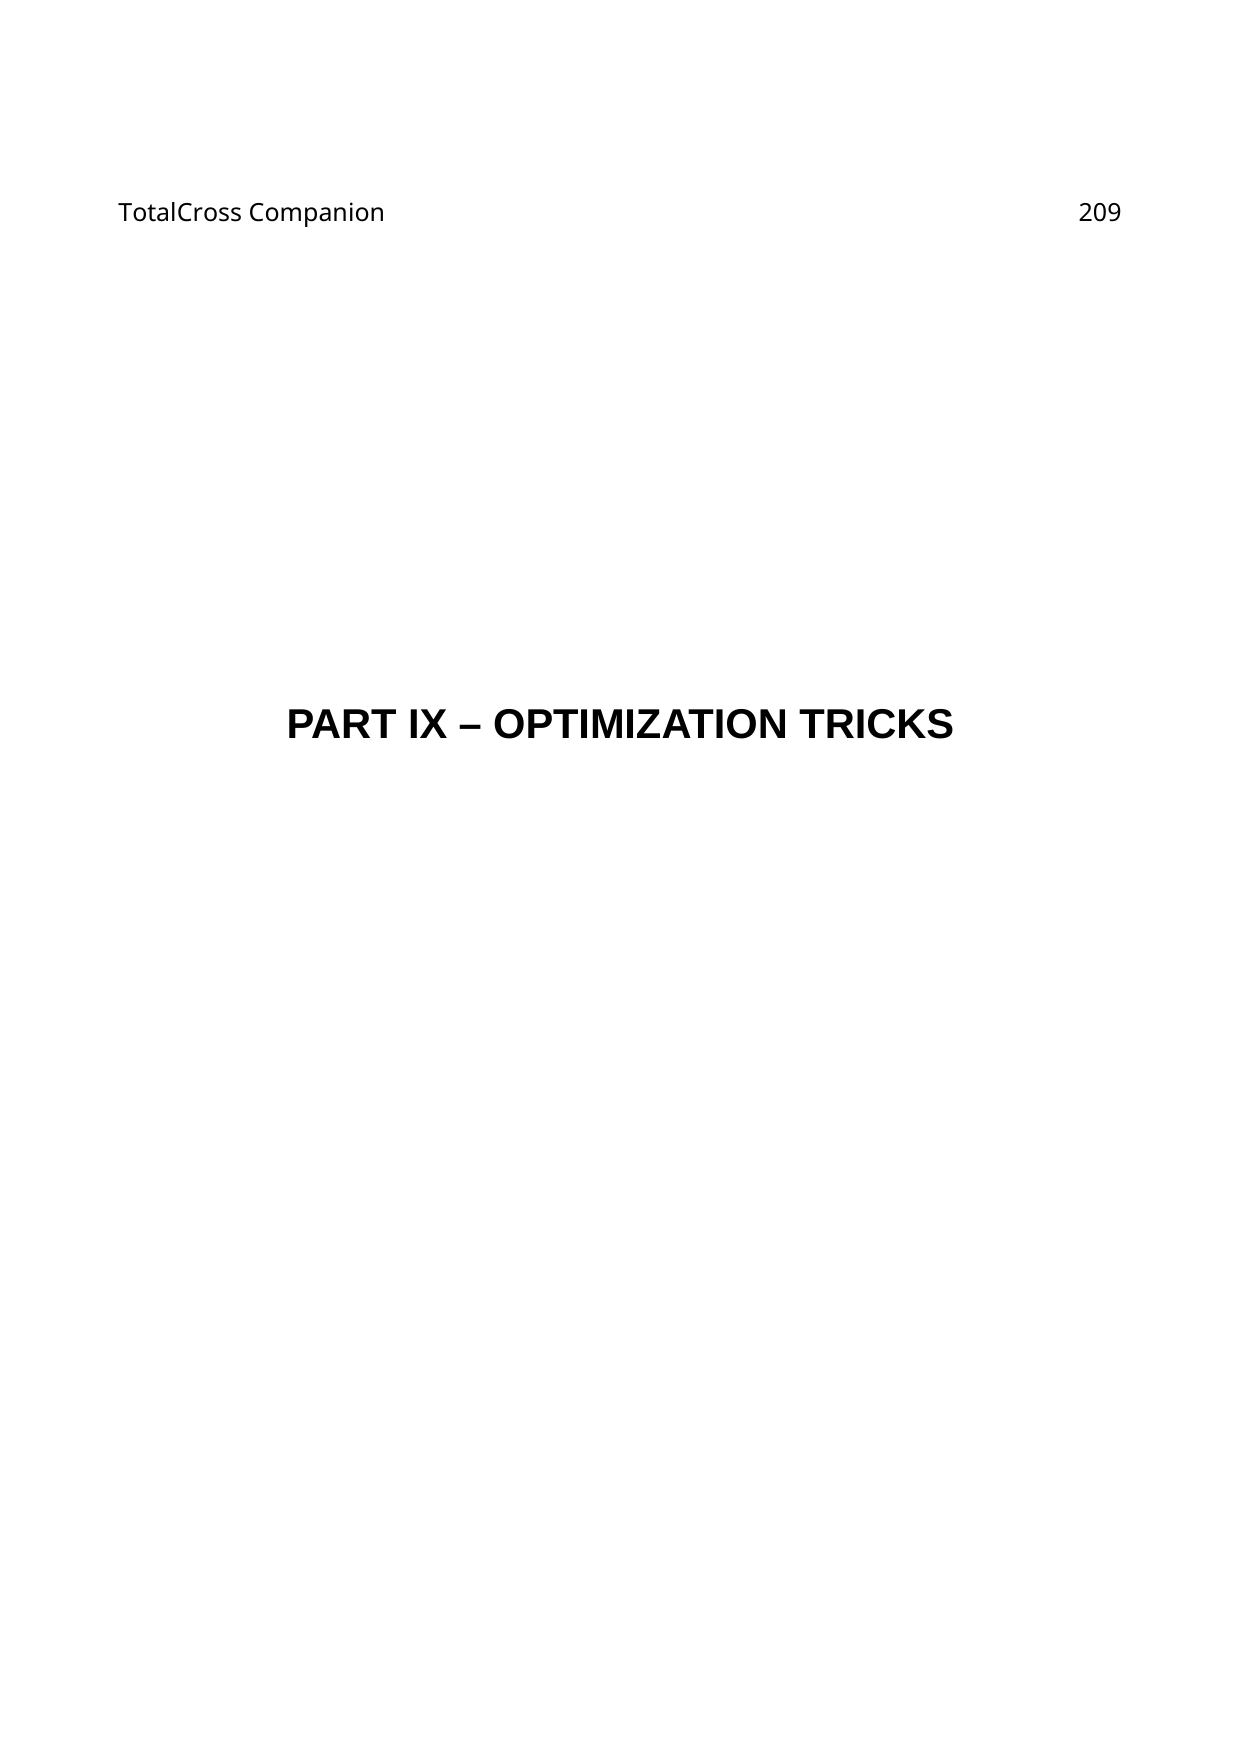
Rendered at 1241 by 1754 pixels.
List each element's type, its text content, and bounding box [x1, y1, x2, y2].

subtitle PART IX – OPTIMIZATION TRICKS [118, 701, 1122, 748]
